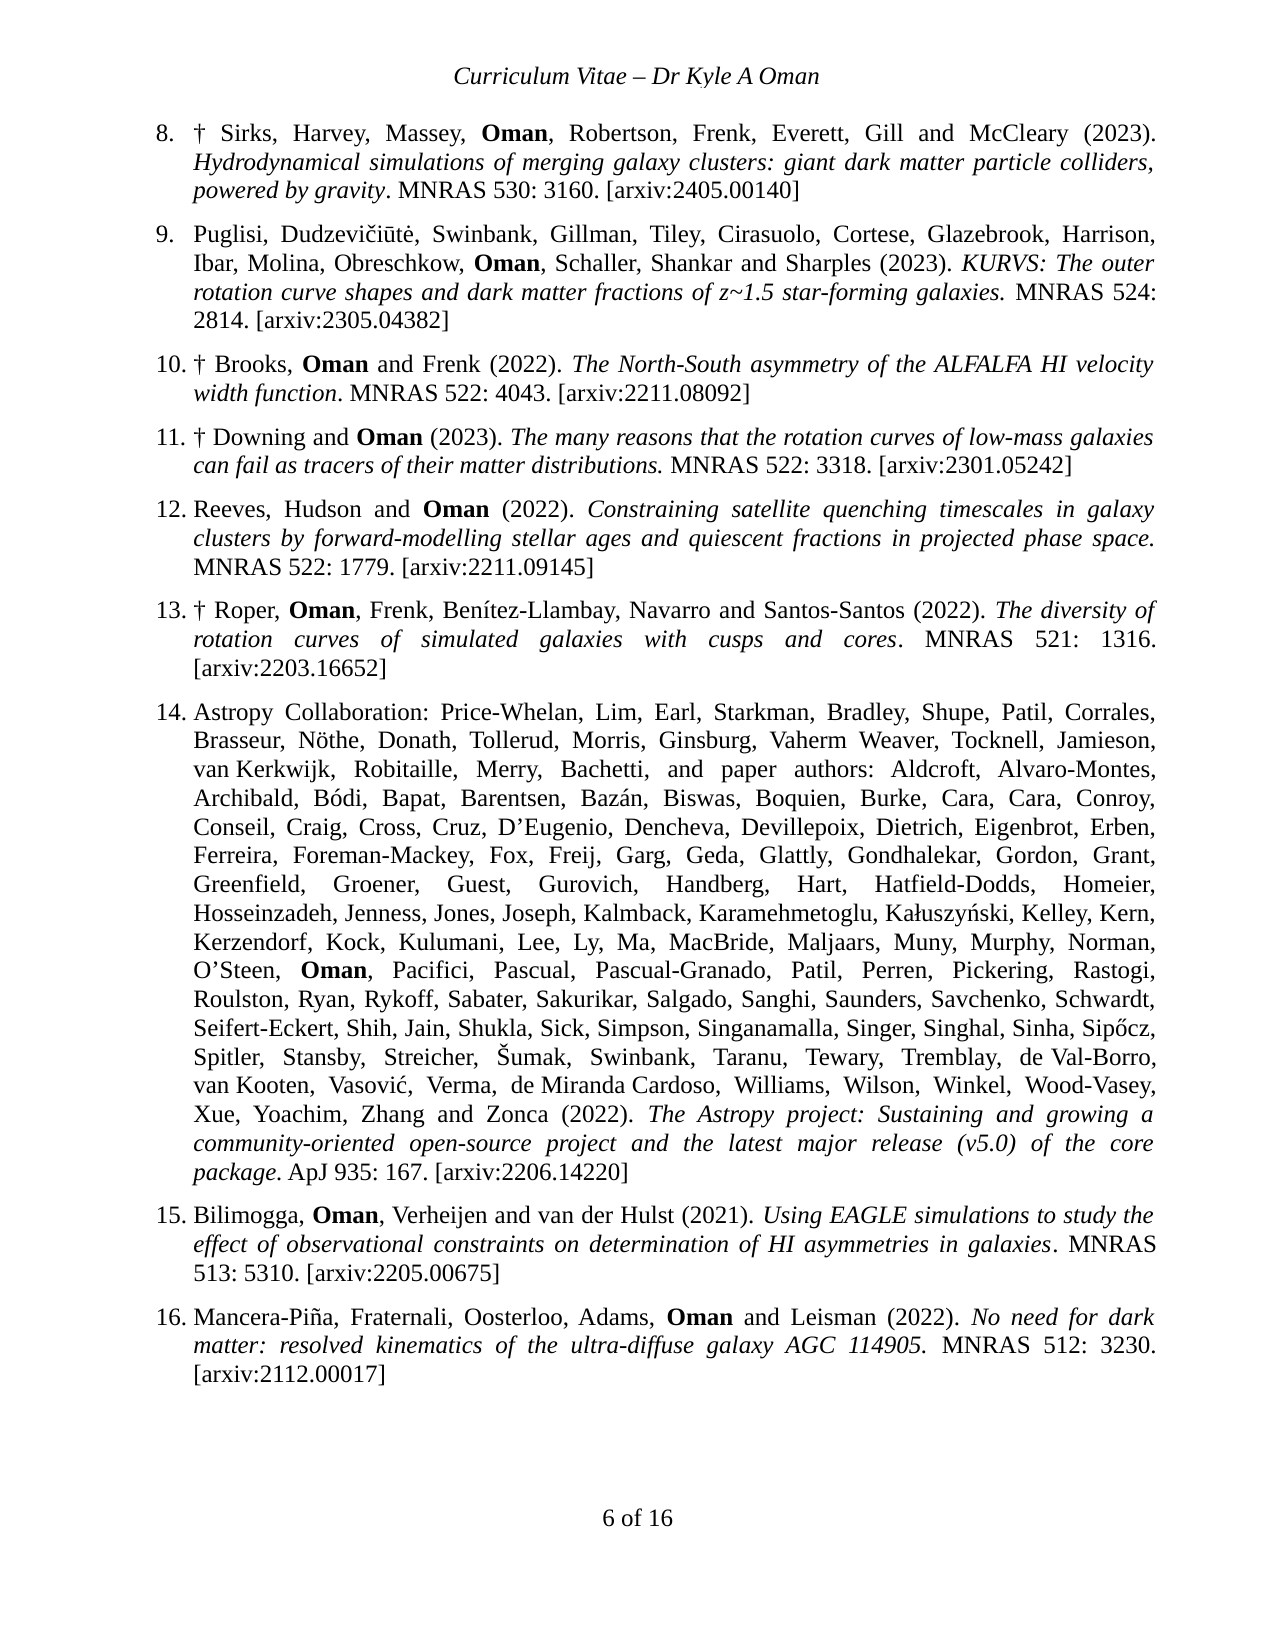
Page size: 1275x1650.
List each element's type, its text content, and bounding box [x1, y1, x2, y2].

list † Sirks, Harvey, Massey, Oman, Robertson, Frenk, Everett, Gill and McCleary (2023). Hydrodynamical simulations of merging galaxy clusters: giant dark matter particle colliders, powered by gravity. MNRAS 530: 3160. [arxiv:2405.00140] [156, 118, 1157, 204]
list † Brooks, Oman and Frenk (2022). The North-South asymmetry of the ALFALFA HI velocity width function. MNRAS 522: 4043. [arxiv:2211.08092] [156, 349, 1157, 407]
list Reeves, Hudson and Oman (2022). Constraining satellite quenching timescales in galaxy clusters by forward-modelling stellar ages and quiescent fractions in projected phase space. MNRAS 522: 1779. [arxiv:2211.09145] [156, 494, 1157, 580]
list Astropy Collaboration: Price-Whelan, Lim, Earl, Starkman, Bradley, Shupe, Patil, Corrales, Brasseur, Nöthe, Donath, Tollerud, Morris, Ginsburg, Vaherm Weaver, Tocknell, Jamieson, van Kerkwijk, Robitaille, Merry, Bachetti, and paper authors: Aldcroft, Alvaro-Montes, Archibald, Bódi, Bapat, Barentsen, Bazán, Biswas, Boquien, Burke, Cara, Cara, Conroy, Conseil, Craig, Cross, Cruz, D’Eugenio, Dencheva, Devillepoix, Dietrich, Eigenbrot, Erben, Ferreira, Foreman-Mackey, Fox, Freij, Garg, Geda, Glattly, Gondhalekar, Gordon, Grant, Greenfield, Groener, Guest, Gurovich, Handberg, Hart, Hatfield-Dodds, Homeier, Hosseinzadeh, Jenness, Jones, Joseph, Kalmback, Karamehmetoglu, Kałuszyński, Kelley, Kern, Kerzendorf, Kock, Kulumani, Lee, Ly, Ma, MacBride, Maljaars, Muny, Murphy, Norman, O’Steen, Oman, Pacifici, Pascual, Pascual-Granado, Patil, Perren, Pickering, Rastogi, Roulston, Ryan, Rykoff, Sabater, Sakurikar, Salgado, Sanghi, Saunders, Savchenko, Schwardt, Seifert-Eckert, Shih, Jain, Shukla, Sick, Simpson, Singanamalla, Singer, Singhal, Sinha, Sipőcz, Spitler, Stansby, Streicher, Šumak, Swinbank, Taranu, Tewary, Tremblay, de Val-Borro, van Kooten, Vasović, Verma, de Miranda Cardoso, Williams, Wilson, Winkel, Wood-Vasey, Xue, Yoachim, Zhang and Zonca (2022). The Astropy project: Sustaining and growing a community-oriented open-source project and the latest major release (v5.0) of the core package. ApJ 935: 167. [arxiv:2206.14220] [156, 697, 1157, 1185]
list Mancera-Piña, Fraternali, Oosterloo, Adams, Oman and Leisman (2022). No need for dark matter: resolved kinematics of the ultra-diffuse galaxy AGC 114905. MNRAS 512: 3230. [arxiv:2112.00017] [156, 1302, 1157, 1388]
list † Roper, Oman, Frenk, Benítez-Llambay, Navarro and Santos-Santos (2022). The diversity of rotation curves of simulated galaxies with cusps and cores. MNRAS 521: 1316. [arxiv:2203.16652] [156, 595, 1157, 682]
list Bilimogga, Oman, Verheijen and van der Hulst (2021). Using EAGLE simulations to study the effect of observational constraints on determination of HI asymmetries in galaxies. MNRAS 513: 5310. [arxiv:2205.00675] [156, 1200, 1157, 1287]
list Puglisi, Dudzevičiūtė, Swinbank, Gillman, Tiley, Cirasuolo, Cortese, Glazebrook, Harrison, Ibar, Molina, Obreschkow, Oman, Schaller, Shankar and Sharples (2023). KURVS: The outer rotation curve shapes and dark matter fractions of z~1.5 star-forming galaxies. MNRAS 524: 2814. [arxiv:2305.04382] [156, 219, 1157, 334]
list † Downing and Oman (2023). The many reasons that the rotation curves of low-mass galaxies can fail as tracers of their matter distributions. MNRAS 522: 3318. [arxiv:2301.05242] [156, 422, 1157, 479]
